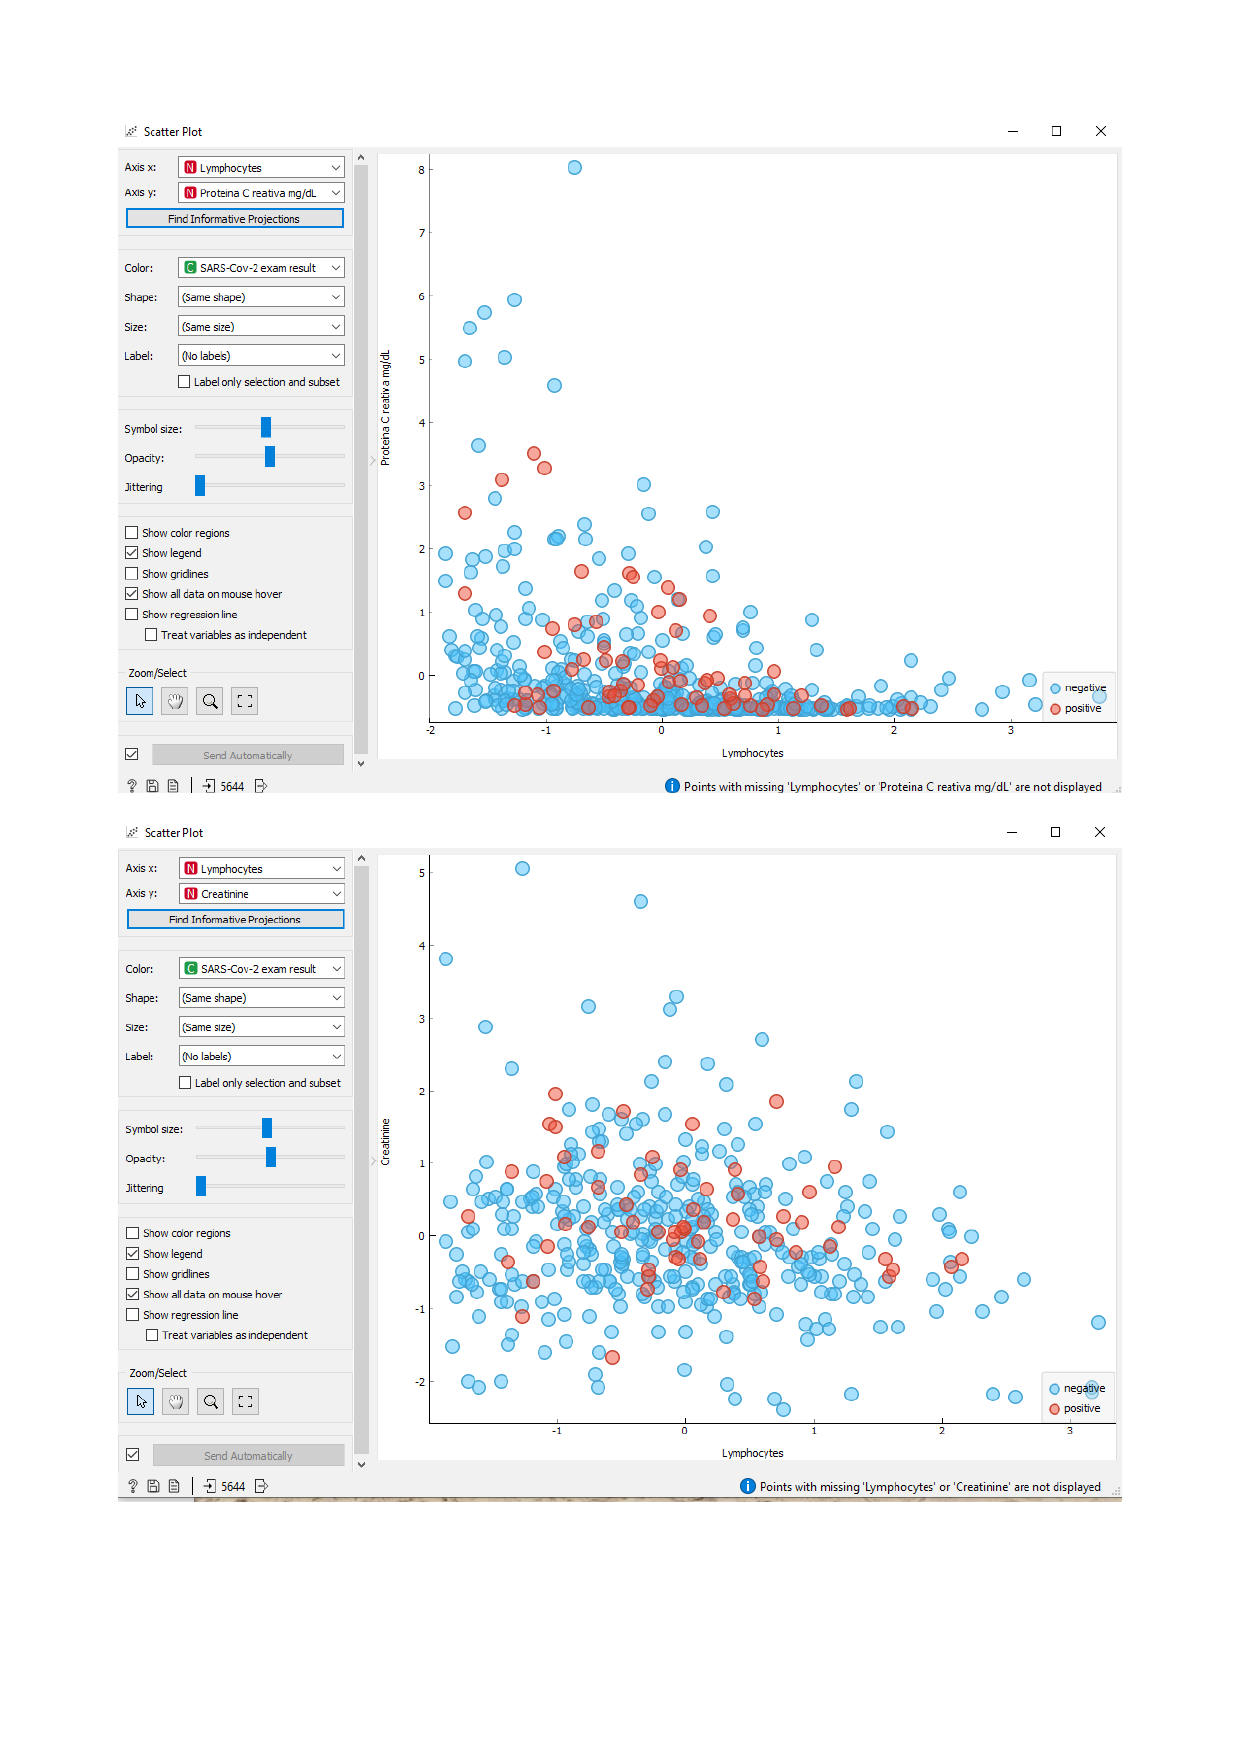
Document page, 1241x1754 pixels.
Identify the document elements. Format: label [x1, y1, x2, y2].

picture [118, 820, 1122, 1502]
picture [118, 118, 1122, 793]
